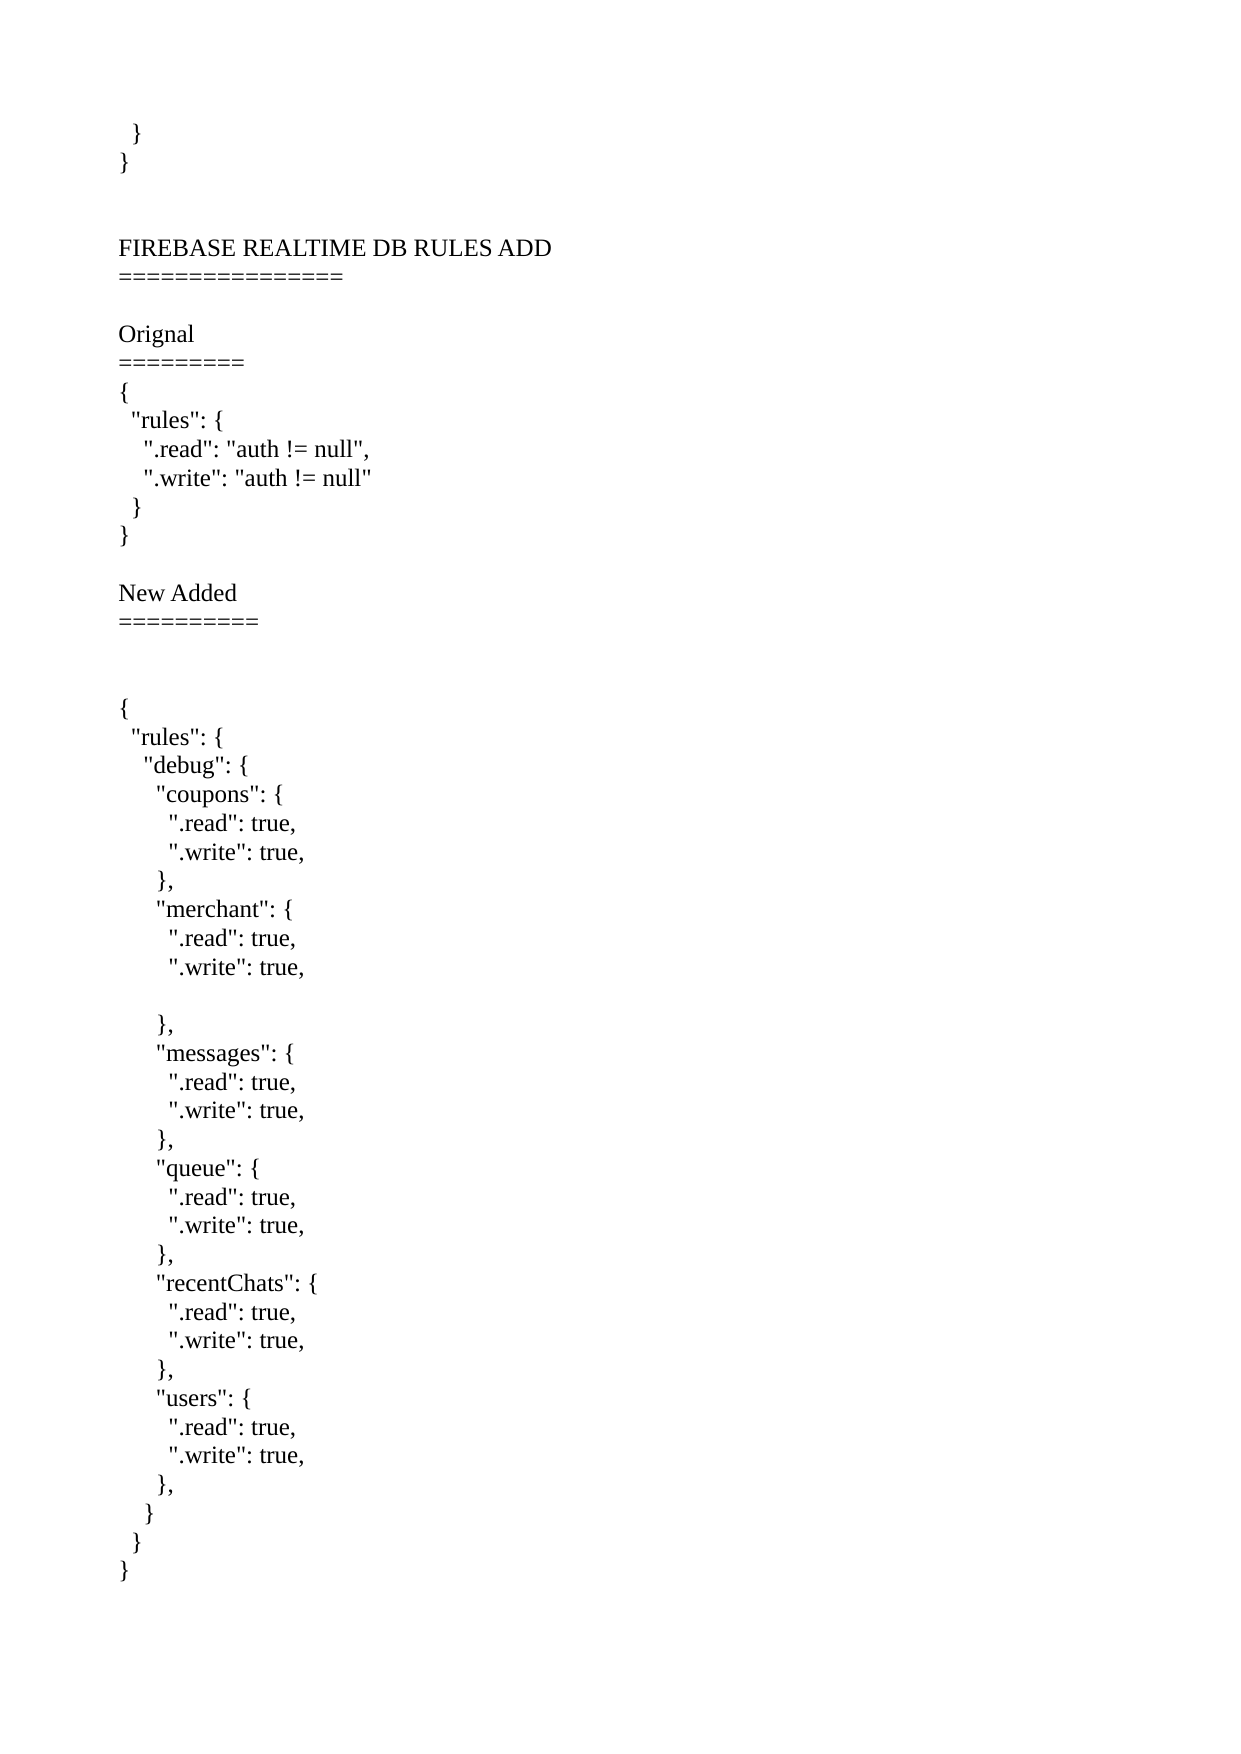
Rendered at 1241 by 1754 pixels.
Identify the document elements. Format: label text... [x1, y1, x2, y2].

text } [118, 521, 1122, 549]
text { [118, 377, 1122, 406]
text ".read": "auth != null", [118, 434, 1122, 463]
text "users": { [118, 1383, 1122, 1412]
text ".write": true, [118, 1096, 1122, 1124]
text "debug": { [118, 751, 1122, 779]
text ".write": true, [118, 952, 1122, 981]
text ================ [118, 262, 1122, 291]
text ".read": true, [118, 1412, 1122, 1441]
text "rules": { [118, 722, 1122, 751]
text "merchant": { [118, 894, 1122, 923]
text ".write": true, [118, 837, 1122, 866]
text ".write": true, [118, 1211, 1122, 1239]
text } [118, 1556, 1122, 1584]
text } [118, 118, 1122, 147]
text } [118, 1498, 1122, 1527]
text "messages": { [118, 1038, 1122, 1067]
text ".write": true, [118, 1441, 1122, 1469]
text FIREBASE REALTIME DB RULES ADD [118, 233, 1122, 262]
text ========== [118, 607, 1122, 636]
text New Added [118, 578, 1122, 607]
text "queue": { [118, 1153, 1122, 1182]
text ".read": true, [118, 1297, 1122, 1326]
text }, [118, 1124, 1122, 1153]
text ".read": true, [118, 1067, 1122, 1096]
text ".read": true, [118, 808, 1122, 837]
text ".write": "auth != null" [118, 463, 1122, 492]
text } [118, 1527, 1122, 1556]
text "rules": { [118, 406, 1122, 434]
text }, [118, 1354, 1122, 1383]
text Orignal [118, 319, 1122, 348]
text "coupons": { [118, 779, 1122, 808]
text ".read": true, [118, 923, 1122, 952]
text }, [118, 1009, 1122, 1038]
text ========= [118, 348, 1122, 377]
text }, [118, 866, 1122, 894]
text } [118, 147, 1122, 176]
text ".read": true, [118, 1182, 1122, 1211]
text } [118, 492, 1122, 521]
text }, [118, 1469, 1122, 1498]
text "recentChats": { [118, 1268, 1122, 1297]
text ".write": true, [118, 1326, 1122, 1354]
text { [118, 693, 1122, 722]
text }, [118, 1239, 1122, 1268]
